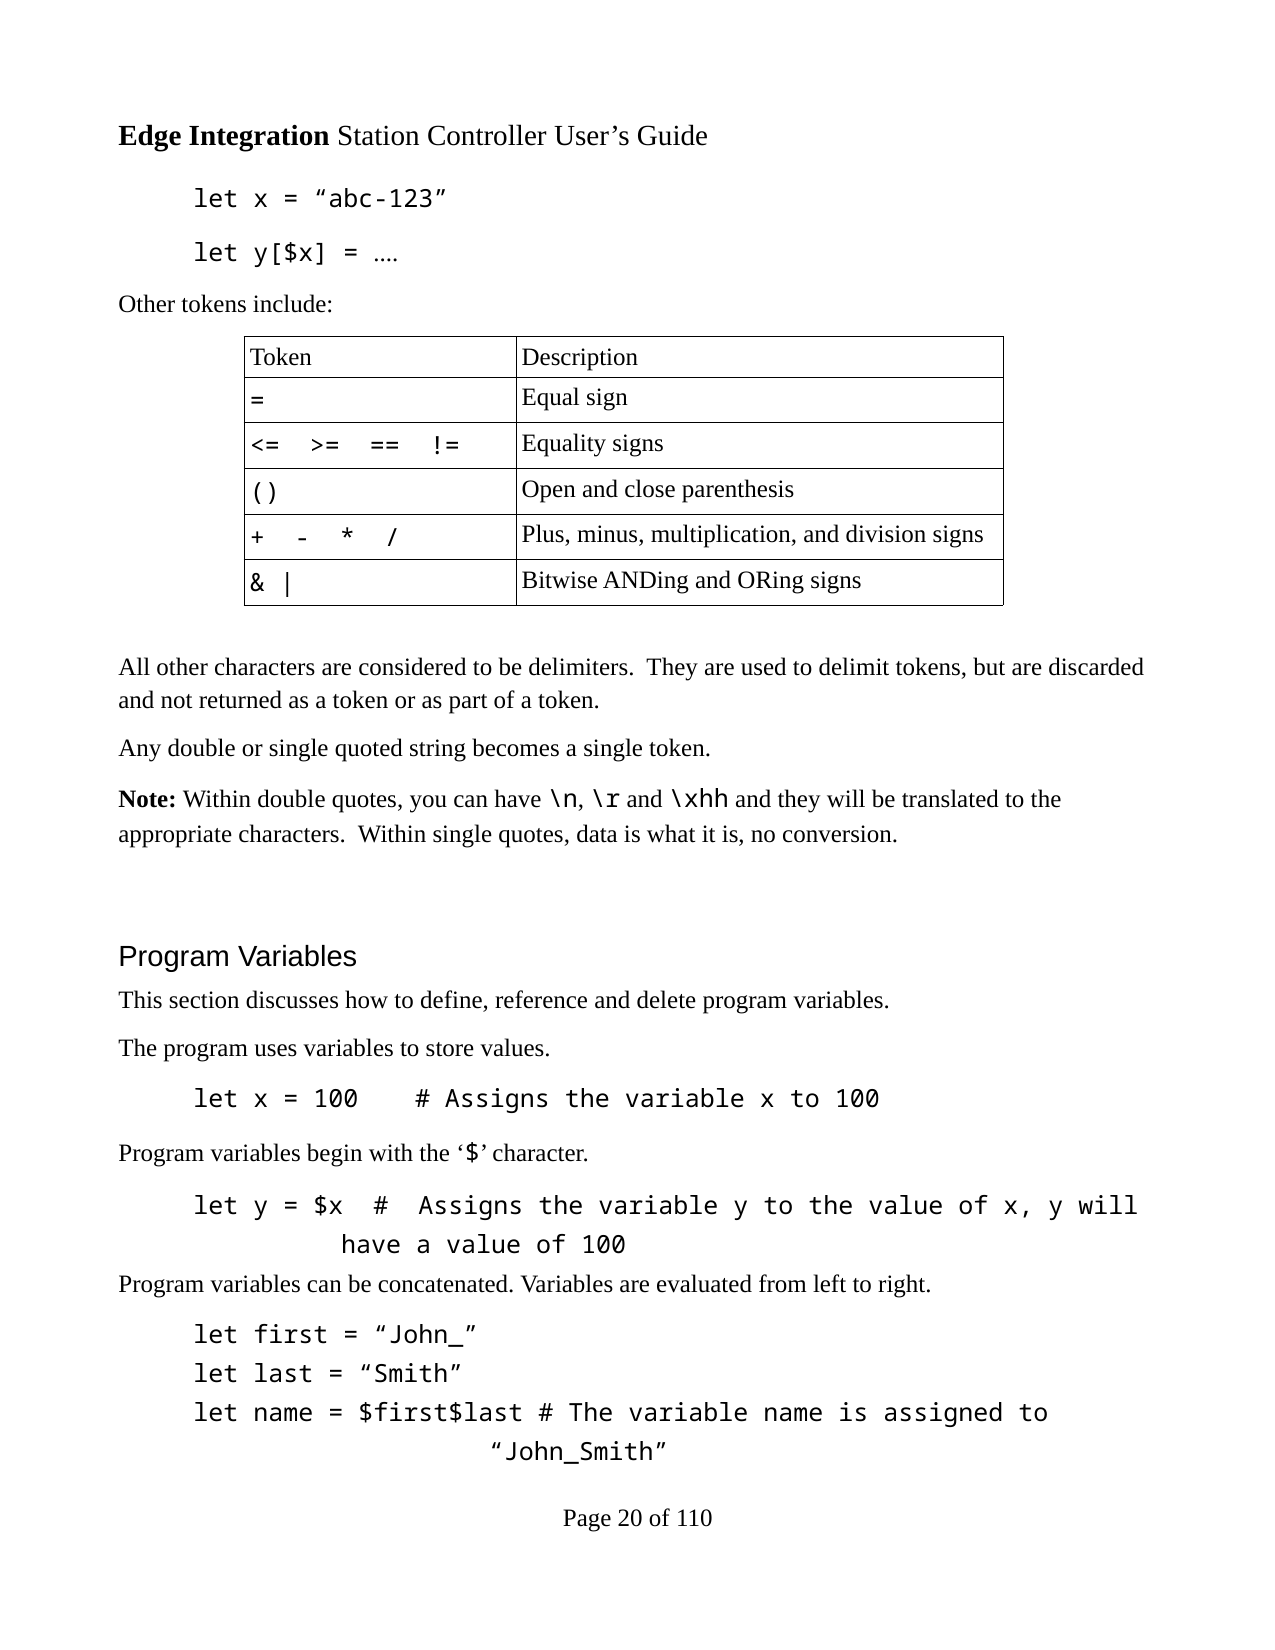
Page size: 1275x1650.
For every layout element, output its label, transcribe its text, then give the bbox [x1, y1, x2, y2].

table_header Description [517, 337, 1003, 377]
text Program variables begin with the ‘$’ character. [118, 1134, 1157, 1168]
subtitle Program Variables [118, 939, 1157, 973]
text The program uses variables to store values. [118, 1033, 1157, 1062]
text let x = 100 # Assigns the variable x to 100 [193, 1080, 1157, 1114]
text Other tokens include: [118, 289, 1157, 317]
text let first = “John_” [193, 1317, 1157, 1351]
text All other characters are considered to be delimiters. They are used to delimit tokens, but are discarded and not returned as a token or as part of a token. [118, 652, 1157, 714]
text let name = $first$last # The variable name is assigned to “John_Smith” [193, 1395, 1157, 1468]
table_cell = [245, 378, 516, 422]
table_cell Open and close parenthesis [517, 469, 1003, 513]
text Note: Within double quotes, you can have \n, \r and \xhh and they will be translated to the appropriate characters. Within single quotes, data is what it is, no conversion. [118, 781, 1157, 848]
text Any double or single quoted string becomes a single token. [118, 733, 1157, 762]
text let y[$x] = .... [193, 235, 1157, 269]
text let x = “abc-123” [193, 181, 1157, 215]
text let last = “Smith” [193, 1356, 1157, 1390]
table_cell Equality signs [517, 423, 1003, 468]
text Program variables can be concatenated. Variables are evaluated from left to right. [118, 1269, 1157, 1298]
table_cell Plus, minus, multiplication, and division signs [517, 515, 1003, 559]
table_cell Bitwise ANDing and ORing signs [517, 560, 1003, 605]
table_cell + - * / [245, 515, 516, 559]
text This section discusses how to define, reference and delete program variables. [118, 985, 1157, 1014]
table_cell () [245, 469, 516, 513]
table_cell <= >= == != [245, 423, 516, 468]
table_cell & | [245, 560, 516, 605]
table_header Token [245, 337, 516, 377]
table_cell Equal sign [517, 378, 1003, 422]
text let y = $x # Assigns the variable y to the value of x, y will have a value of 100 [193, 1188, 1157, 1261]
